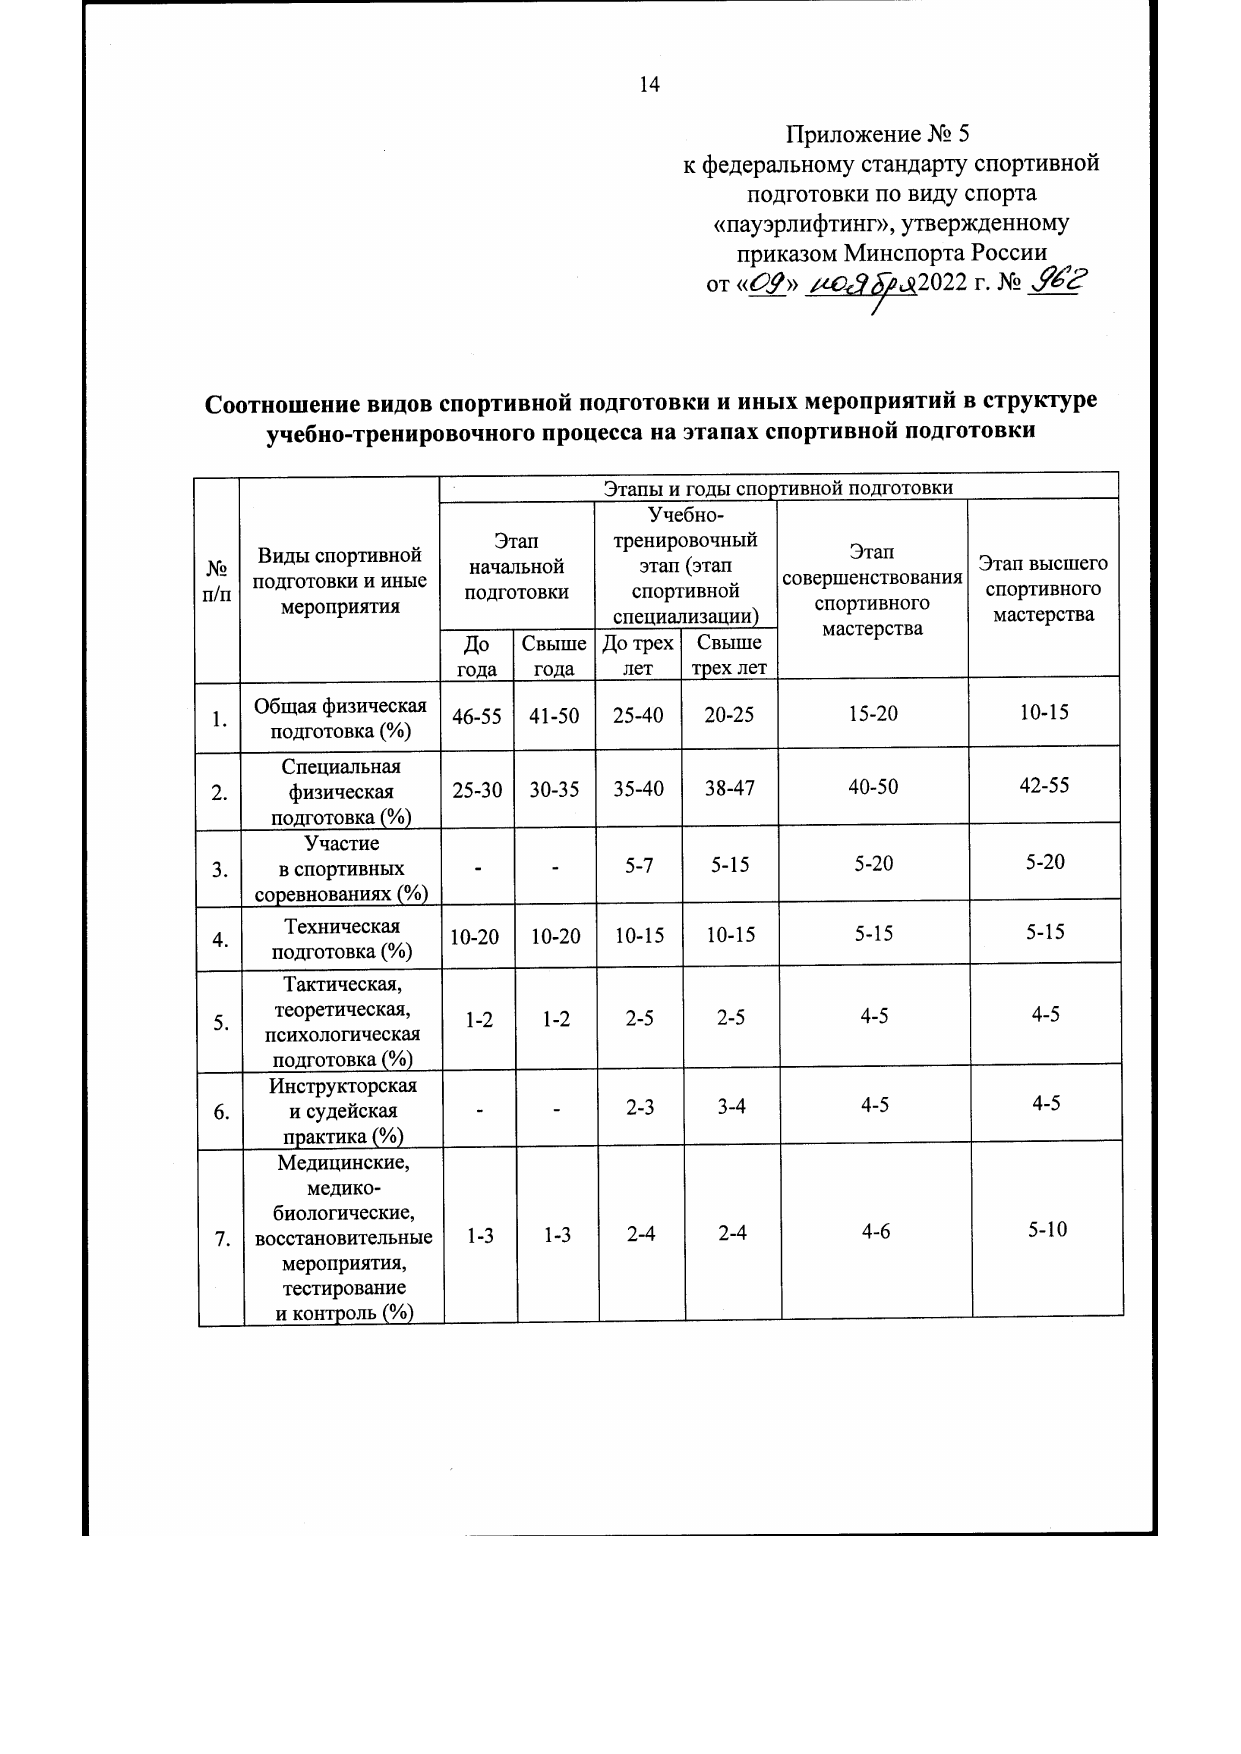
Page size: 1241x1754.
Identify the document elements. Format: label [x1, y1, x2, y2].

picture [82, 0, 1158, 1536]
